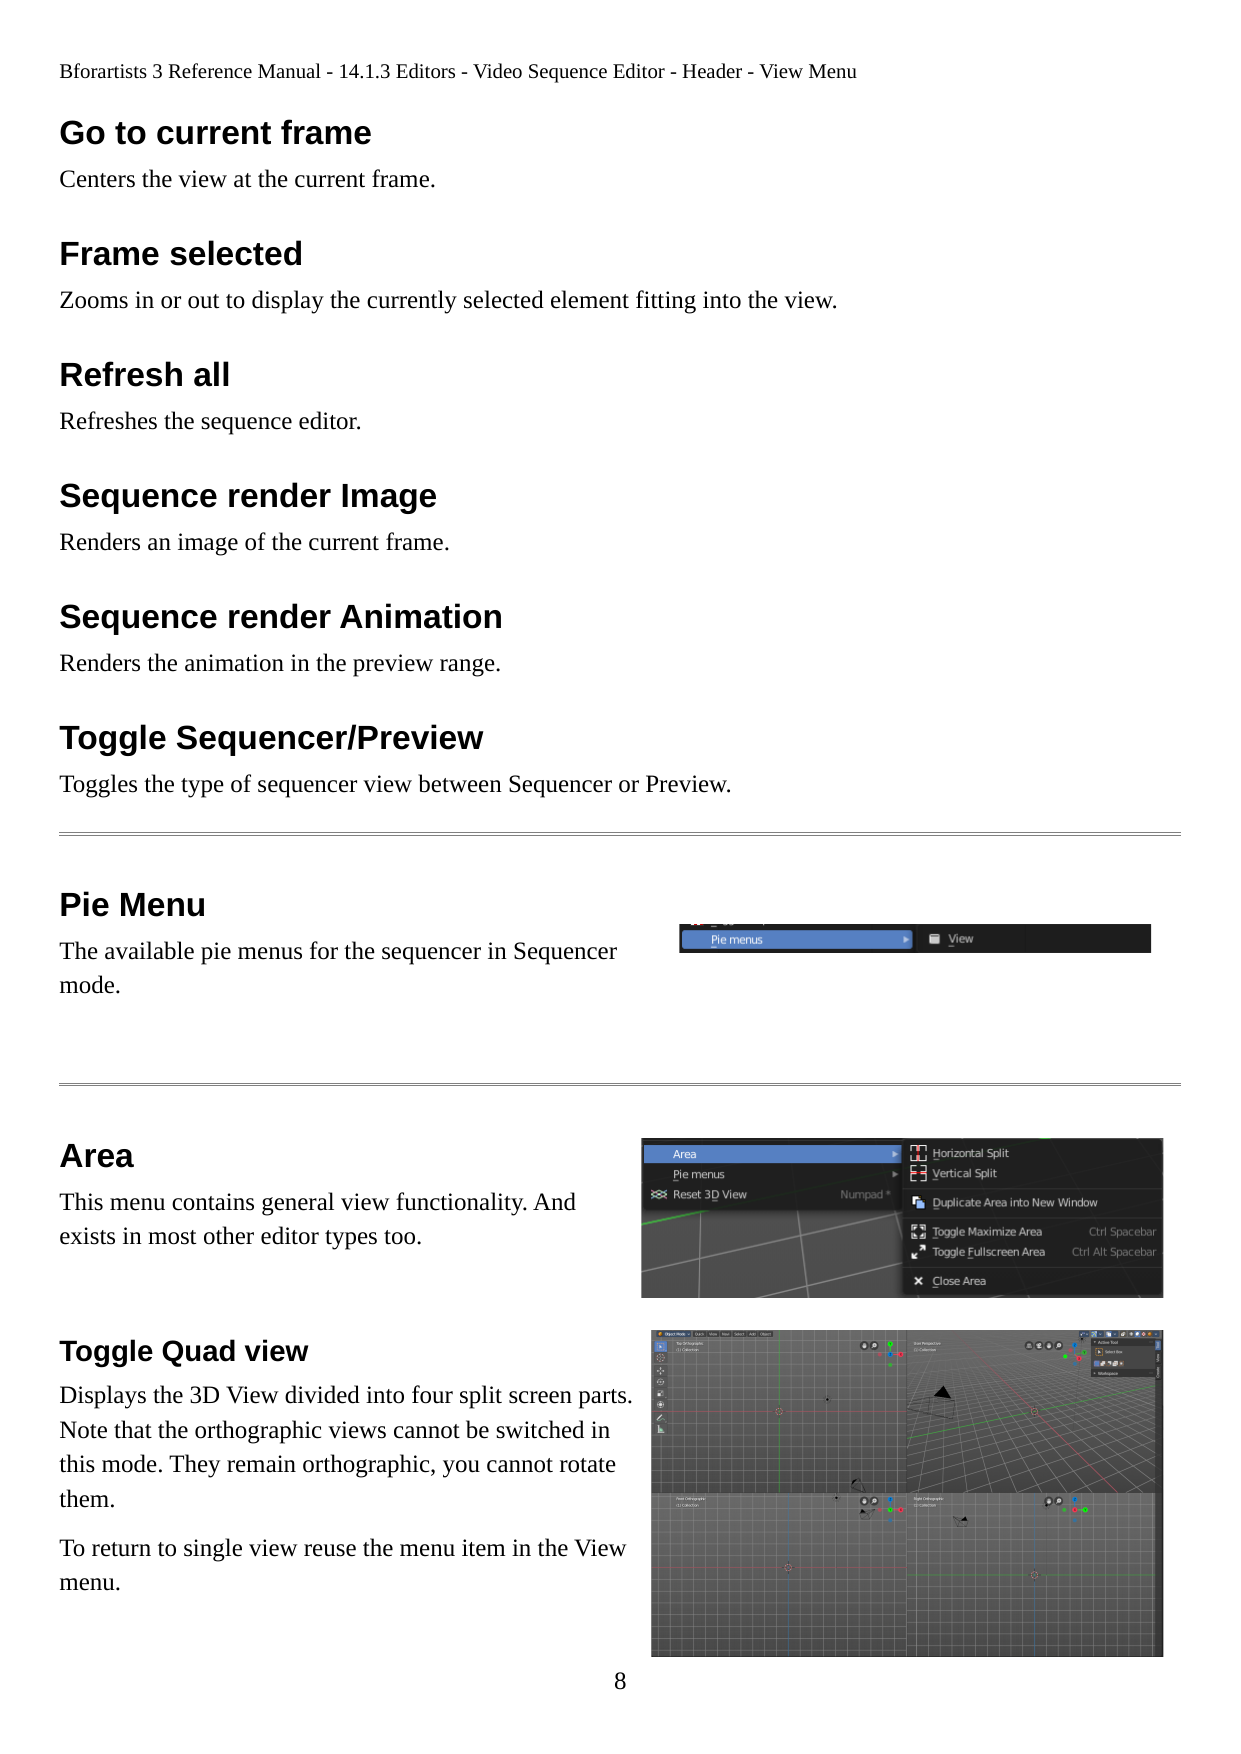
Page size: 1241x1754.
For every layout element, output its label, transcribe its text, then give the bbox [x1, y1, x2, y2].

text Toggles the type of sequencer view between Sequencer or Preview. [59, 769, 1181, 798]
subtitle Toggle Quad view [59, 1334, 651, 1368]
text Renders an image of the current frame. [59, 527, 1181, 556]
subtitle Sequence render Image [59, 476, 1181, 514]
subtitle Frame selected [59, 234, 1181, 272]
subtitle Go to current frame [59, 113, 1181, 151]
picture [651, 1330, 1164, 1657]
subtitle Sequence render Animation [59, 597, 1181, 635]
text To return to single view reuse the menu item in the View menu. [59, 1533, 651, 1596]
text This menu contains general view functionality. And exists in most other editor types too. [59, 1187, 641, 1250]
text Displays the 3D View divided into four split screen parts. Note that the orthographic views cannot be switched in this mode. They remain orthographic, you cannot rotate them. [59, 1380, 651, 1512]
subtitle Refresh all [59, 355, 1181, 393]
picture [679, 924, 1152, 953]
subtitle Area [59, 1136, 1181, 1174]
picture [641, 1138, 1164, 1298]
text Refreshes the sequence editor. [59, 406, 1181, 434]
subtitle Pie Menu [59, 885, 1181, 924]
subtitle [1164, 1334, 1181, 1368]
subtitle Toggle Sequencer/Preview [59, 718, 1181, 756]
text The available pie menus for the sequencer in Sequencer mode. [59, 936, 1181, 999]
text Centers the view at the current frame. [59, 164, 1181, 192]
text Renders the animation in the preview range. [59, 648, 1181, 677]
text Zooms in or out to display the currently selected element fitting into the view. [59, 285, 1181, 313]
